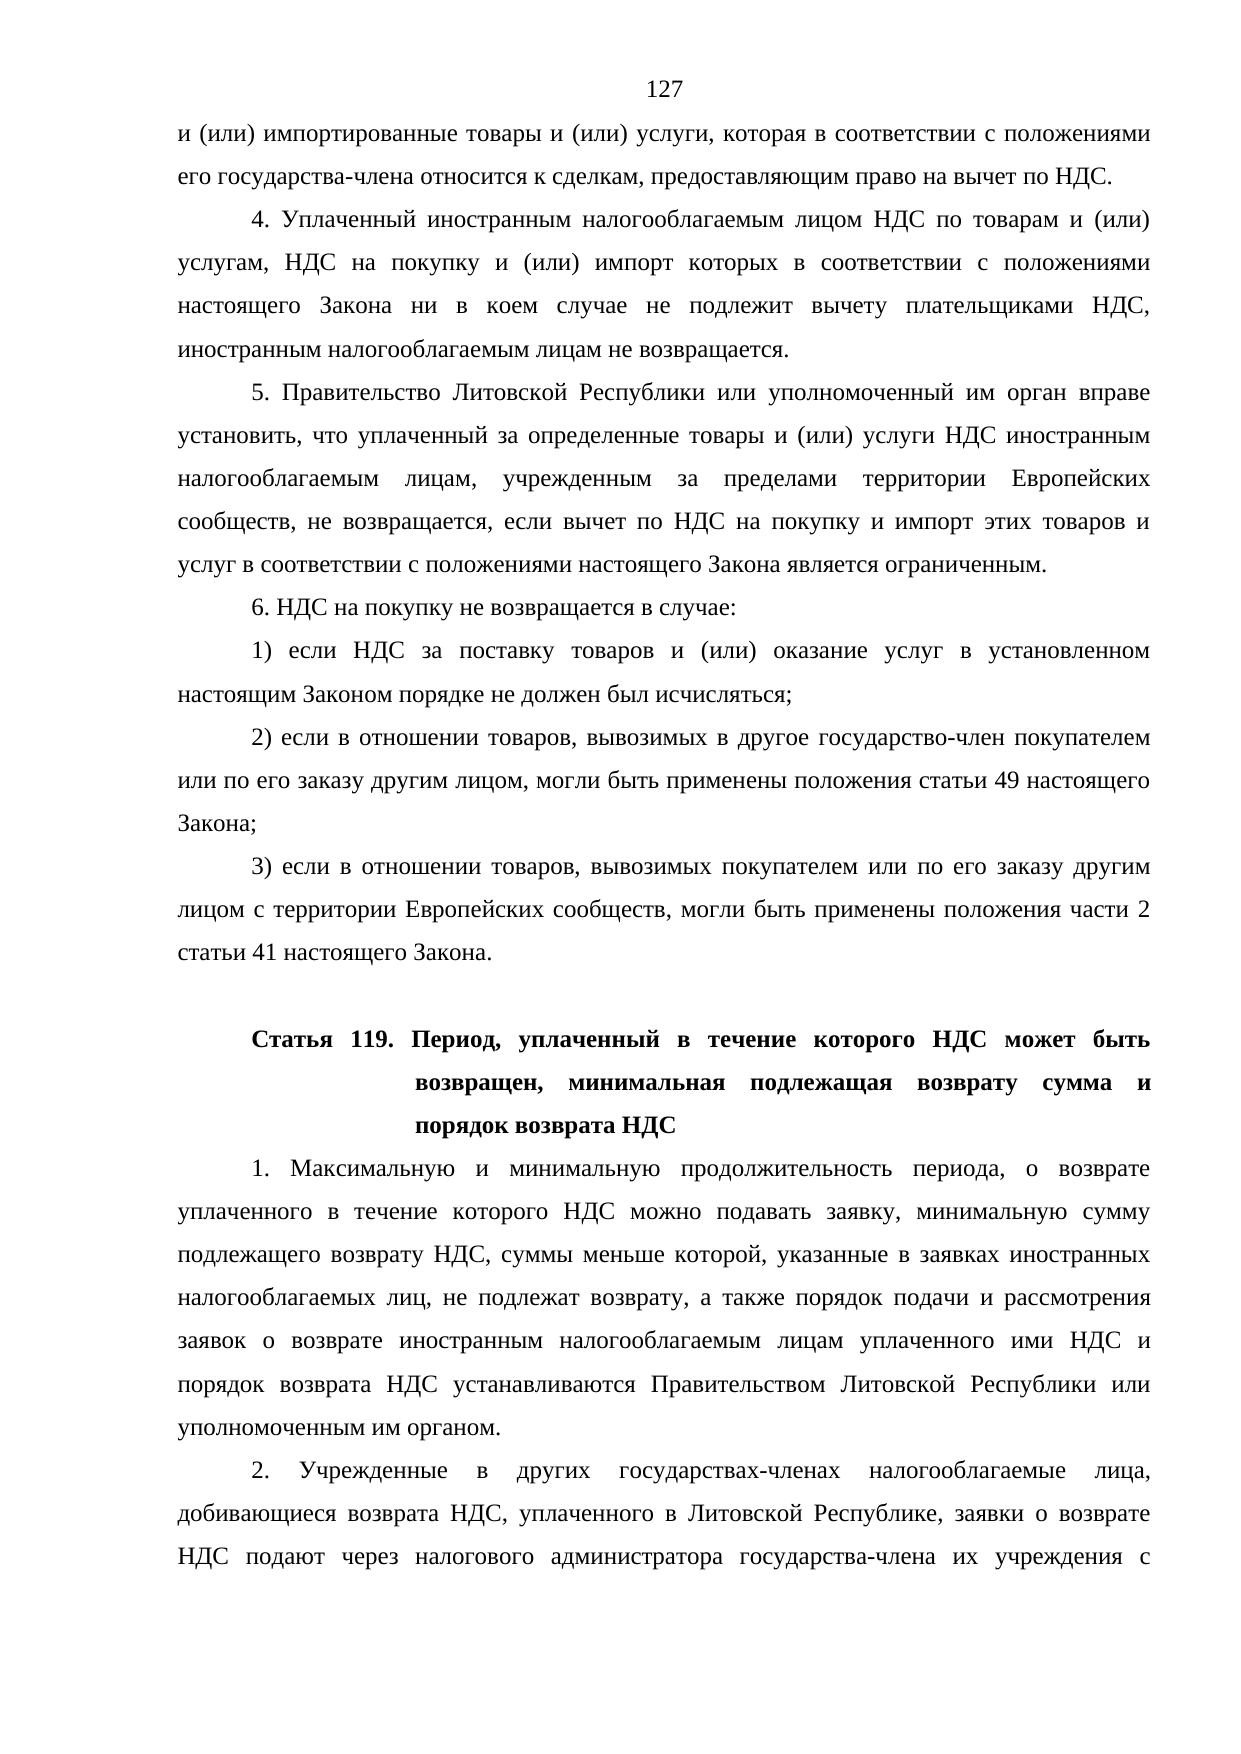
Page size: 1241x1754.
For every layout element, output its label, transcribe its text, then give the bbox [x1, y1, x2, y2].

text 2. Учрежденные в других государствах-членах налогооблагаемые лица, добивающиеся возврата НДС, уплаченного в Литовской Республике, заявки о возврате НДС подают через налогового администратора государства-члена их учреждения с [177, 1455, 1152, 1570]
text 1. Максимальную и минимальную продолжительность периода, о возврате уплаченного в течение которого НДС можно подавать заявку, минимальную сумму подлежащего возврату НДС, суммы меньше которой, указанные в заявках иностранных налогооблагаемых лиц, не подлежат возврату, а также порядок подачи и рассмотрения заявок о возврате иностранным налогооблагаемым лицам уплаченного ими НДС и порядок возврата НДС устанавливаются Правительством Литовской Республики или уполномоченным им органом. [177, 1153, 1152, 1441]
text 2) если в отношении товаров, вывозимых в другое государство-член покупателем или по его заказу другим лицом, могли быть применены положения статьи 49 настоящего Закона; [177, 722, 1152, 837]
text 3) если в отношении товаров, вывозимых покупателем или по его заказу другим лицом с территории Европейских сообществ, могли быть применены положения части 2 статьи 41 настоящего Закона. [177, 851, 1152, 966]
text Статья 119. Период, уплаченный в течение которого НДС может быть возвращен, минимальная подлежащая возврату сумма и порядок возврата НДС [251, 1024, 1152, 1139]
text 6. НДС на покупку не возвращается в случае: [177, 592, 1152, 621]
text 4. Уплаченный иностранным налогооблагаемым лицом НДС по товарам и (или) услугам, НДС на покупку и (или) импорт которых в соответствии с положениями настоящего Закона ни в коем случае не подлежит вычету плательщиками НДС, иностранным налогооблагаемым лицам не возвращается. [177, 204, 1152, 362]
text 5. Правительство Литовской Республики или уполномоченный им орган вправе установить, что уплаченный за определенные товары и (или) услуги НДС иностранным налогооблагаемым лицам, учрежденным за пределами территории Европейских сообществ, не возвращается, если вычет по НДС на покупку и импорт этих товаров и услуг в соответствии с положениями настоящего Закона является ограниченным. [177, 377, 1152, 578]
text и (или) импортированные товары и (или) услуги, которая в соответствии с положениями его государства-члена относится к сделкам, предоставляющим право на вычет по НДС. [177, 118, 1152, 190]
text 1) если НДС за поставку товаров и (или) оказание услуг в установленном настоящим Законом порядке не должен был исчисляться; [177, 636, 1152, 707]
